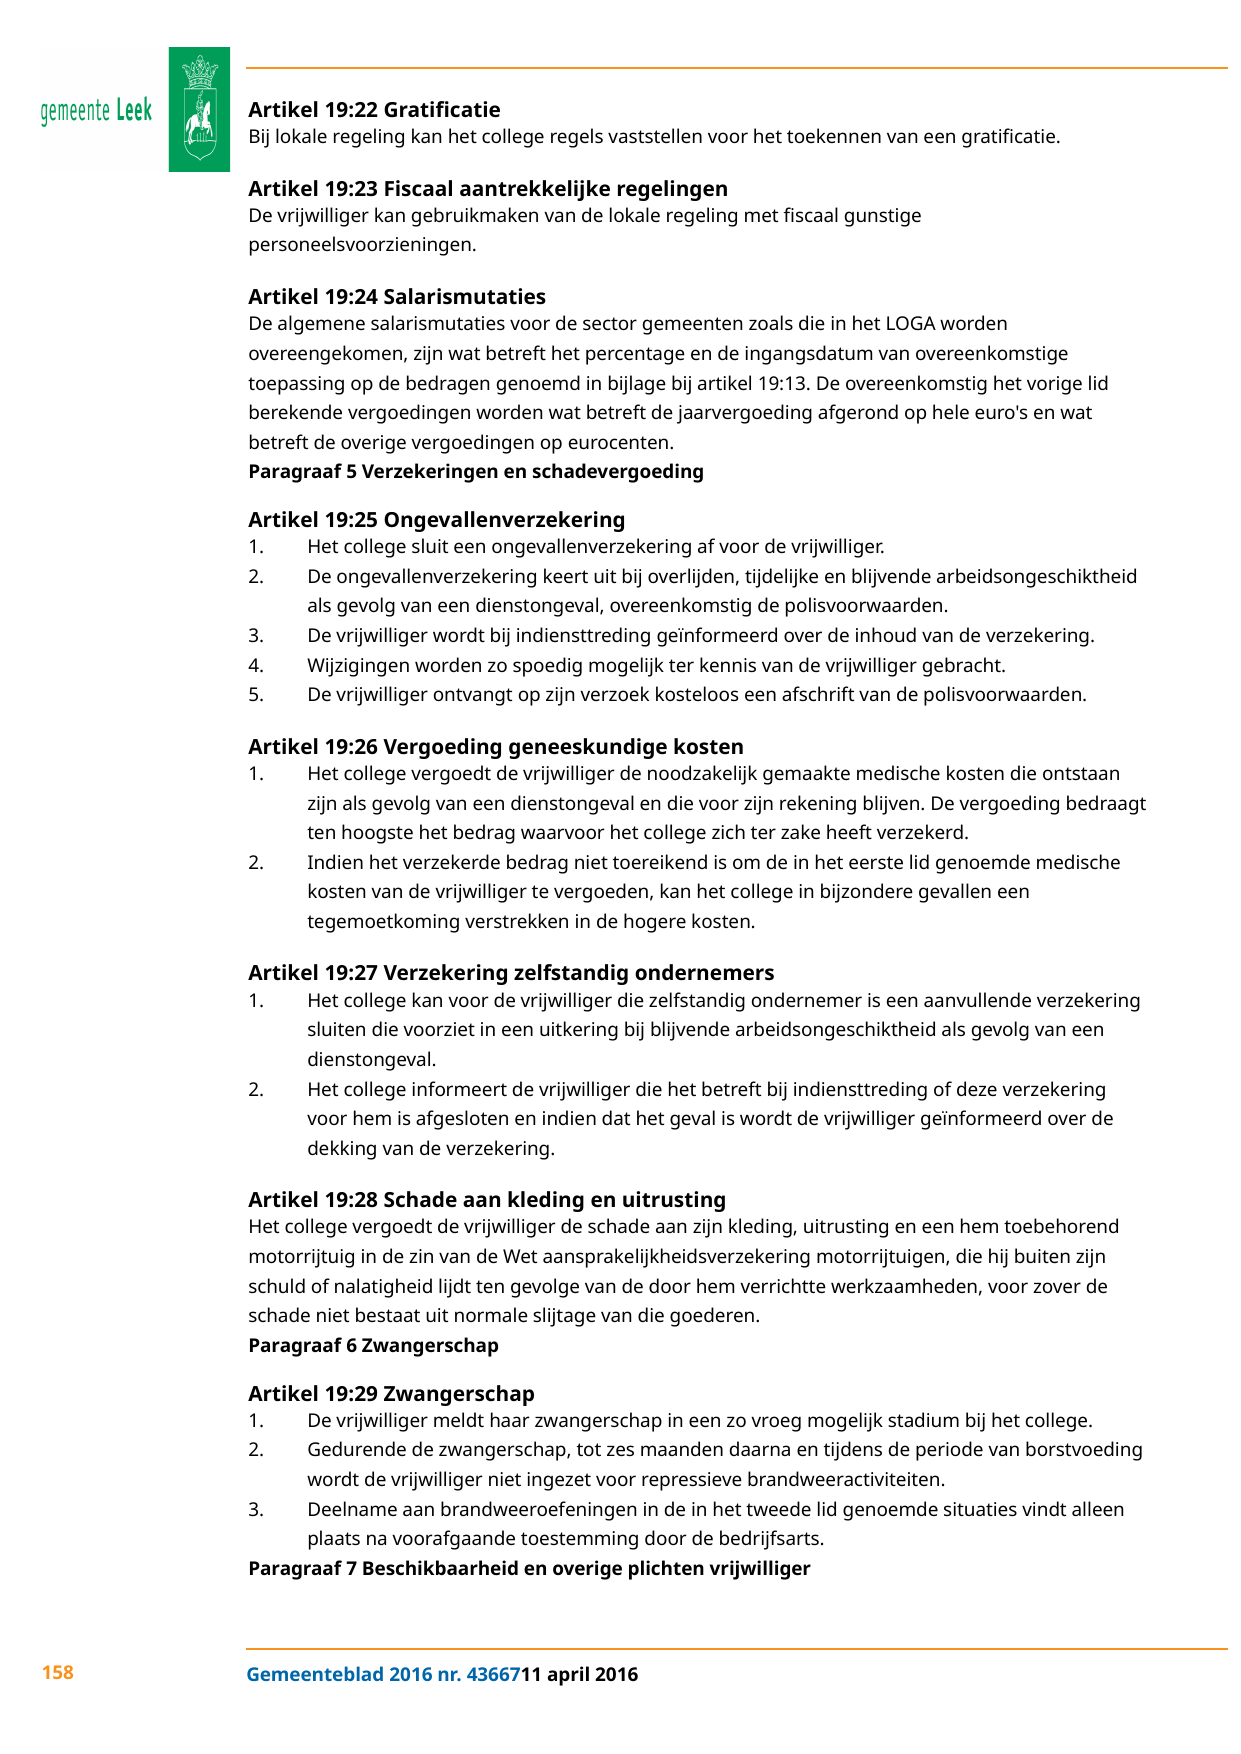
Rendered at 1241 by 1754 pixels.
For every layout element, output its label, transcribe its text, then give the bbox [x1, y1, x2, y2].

text Artikel 19:25 Ongevallenverzekering [248, 505, 1152, 533]
list De vrijwilliger ontvangt op zijn verzoek kosteloos een afschrift van de polisvoorwaarden. [248, 681, 1152, 707]
text Artikel 19:28 Schade aan kleding en uitrusting [248, 1185, 1152, 1214]
list Het college informeert de vrijwilliger die het betreft bij indiensttreding of deze verzekering voor hem is afgesloten en indien dat het geval is wordt de vrijwilliger geïnformeerd over de dekking van de verzekering. [248, 1076, 1152, 1161]
text Bij lokale regeling kan het college regels vaststellen voor het toekennen van een gratificatie. [248, 123, 1152, 149]
list De vrijwilliger wordt bij indiensttreding geïnformeerd over de inhoud van de verzekering. [248, 622, 1152, 648]
list Gedurende de zwangerschap, tot zes maanden daarna en tijdens de periode van borstvoeding wordt de vrijwilliger niet ingezet voor repressieve brandweeractiviteiten. [248, 1437, 1152, 1492]
list Het college sluit een ongevallenverzekering af voor de vrijwilliger. [248, 533, 1152, 559]
text De algemene salarismutaties voor de sector gemeenten zoals die in het LOGA worden overeengekomen, zijn wat betreft het percentage en de ingangsdatum van overeenkomstige toepassing op de bedragen genoemd in bijlage bij artikel 19:13. De overeenkomstig het vorige lid berekende vergoedingen worden wat betreft de jaarvergoeding afgerond op hele euro's en wat betreft de overige vergoedingen op eurocenten. [248, 311, 1152, 454]
text Paragraaf 7 Beschikbaarheid en overige plichten vrijwilliger [248, 1555, 1152, 1581]
list Het college kan voor de vrijwilliger die zelfstandig ondernemer is een aanvullende verzekering sluiten die voorziet in een uitkering bij blijvende arbeidsongeschiktheid als gevolg van een dienstongeval. [248, 987, 1152, 1072]
text Artikel 19:26 Vergoeding geneeskundige kosten [248, 732, 1152, 760]
list De ongevallenverzekering keert uit bij overlijden, tijdelijke en blijvende arbeidsongeschiktheid als gevolg van een dienstongeval, overeenkomstig de polisvoorwaarden. [248, 563, 1152, 618]
list Wijzigingen worden zo spoedig mogelijk ter kennis van de vrijwilliger gebracht. [248, 652, 1152, 677]
text Het college vergoedt de vrijwilliger de schade aan zijn kleding, uitrusting en een hem toebehorend motorrijtuig in de zin van de Wet aansprakelijkheidsverzekering motorrijtuigen, die hij buiten zijn schuld of nalatigheid lijdt ten gevolge van de door hem verrichtte werkzaamheden, voor zover de schade niet bestaat uit normale slijtage van die goederen. [248, 1214, 1152, 1328]
text Paragraaf 5 Verzekeringen en schadevergoeding [248, 458, 1152, 484]
list Het college vergoedt de vrijwilliger de noodzakelijk gemaakte medische kosten die ontstaan zijn als gevolg van een dienstongeval en die voor zijn rekening blijven. De vergoeding bedraagt ten hoogste het bedrag waarvoor het college zich ter zake heeft verzekerd. [248, 760, 1152, 845]
text Artikel 19:29 Zwangerschap [248, 1379, 1152, 1407]
text Paragraaf 6 Zwangerschap [248, 1332, 1152, 1358]
list Indien het verzekerde bedrag niet toereikend is om de in het eerste lid genoemde medische kosten van de vrijwilliger te vergoeden, kan het college in bijzondere gevallen een tegemoetkoming verstrekken in de hogere kosten. [248, 849, 1152, 934]
picture [41, 47, 231, 172]
text De vrijwilliger kan gebruikmaken van de lokale regeling met fiscaal gunstige personeelsvoorzieningen. [248, 202, 1152, 257]
text Artikel 19:22 Gratificatie [248, 95, 1152, 123]
list Deelname aan brandweeroefeningen in de in het tweede lid genoemde situaties vindt alleen plaats na voorafgaande toestemming door de bedrijfsarts. [248, 1496, 1152, 1551]
text Artikel 19:23 Fiscaal aantrekkelijke regelingen [248, 174, 1152, 202]
text Artikel 19:24 Salarismutaties [248, 282, 1152, 311]
list De vrijwilliger meldt haar zwangerschap in een zo vroeg mogelijk stadium bij het college. [248, 1407, 1152, 1433]
text Artikel 19:27 Verzekering zelfstandig ondernemers [248, 958, 1152, 987]
